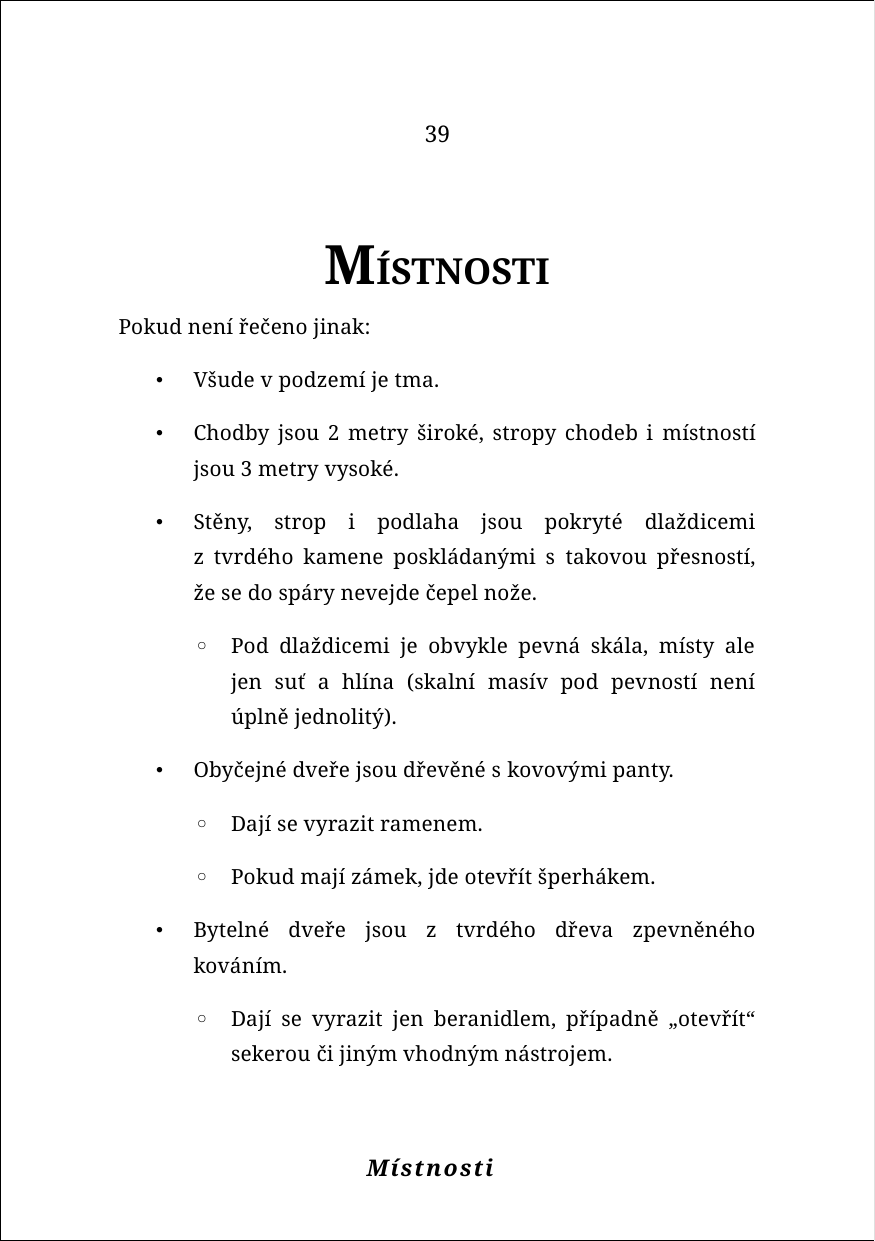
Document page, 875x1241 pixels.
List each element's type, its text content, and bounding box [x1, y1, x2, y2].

list Pokud mají zámek, jde otevřít šperhákem. [193, 862, 756, 890]
list Chodby jsou 2 metry široké, stropy chodeb i⁠ místností jsou 3 metry vysoké. [156, 418, 756, 482]
list Dají se vyrazit ramenem. [193, 809, 756, 837]
text Pokud není řečeno jinak: [118, 312, 756, 340]
list Pod dlaždicemi je obvykle pevná skála, místy ale jen suť a⁠ hlína (skalní masív pod pevností není úplně jednolitý). [193, 631, 756, 731]
list Obyčejné dveře jsou dřevěné s⁠ kovovými panty. [156, 756, 756, 784]
subtitle Místnosti [118, 226, 756, 300]
list Stěny, strop i⁠ podlaha jsou pokryté dlaždicemi z⁠ tvrdého kamene poskládanými s⁠ takovou přesností, že se do spáry nevejde čepel nože. [156, 507, 756, 606]
list Všude v⁠ podzemí je tma. [156, 365, 756, 393]
list Bytelné dveře jsou z⁠ tvrdého dřeva zpevněného kováním. [156, 915, 756, 979]
list Dají se vyrazit jen beranidlem, případně „otevřít“ sekerou či jiným vhodným nástrojem. [193, 1004, 756, 1068]
